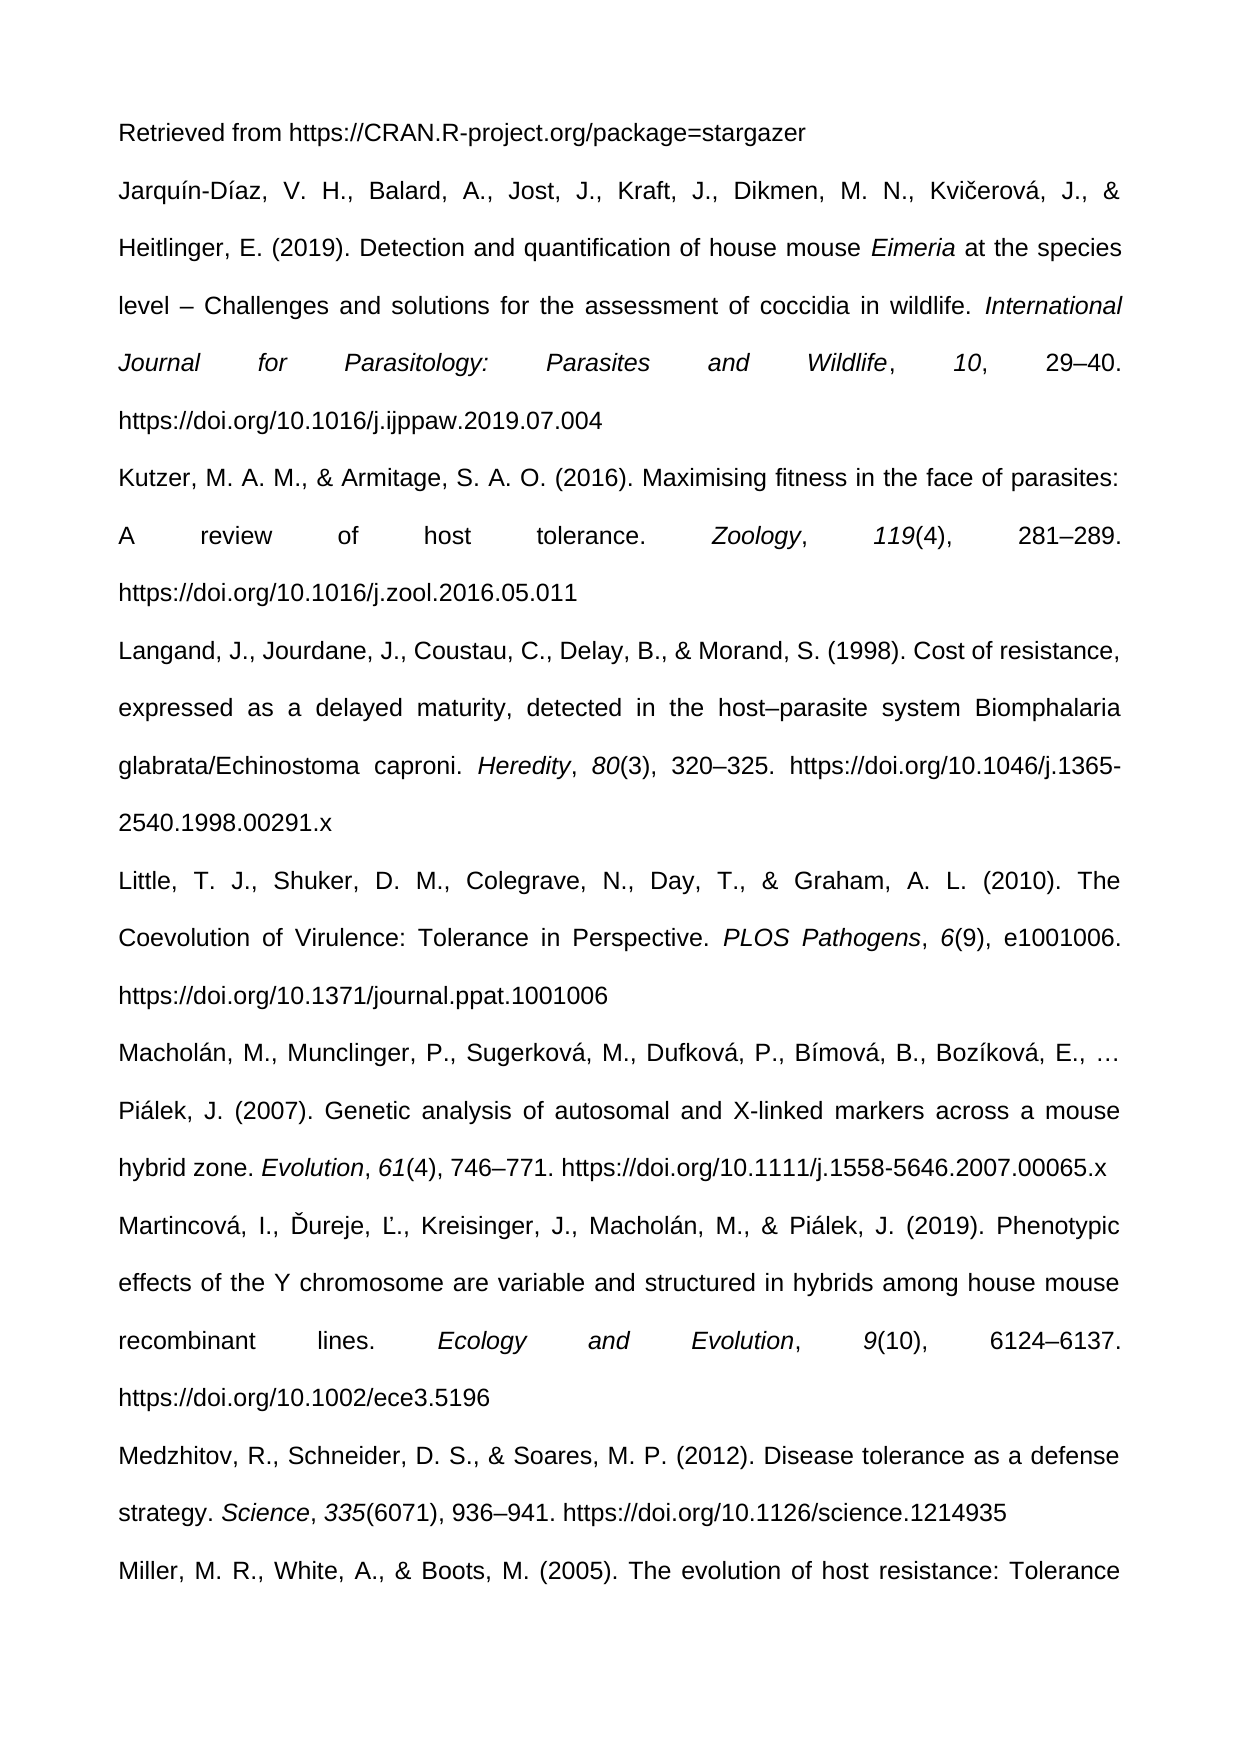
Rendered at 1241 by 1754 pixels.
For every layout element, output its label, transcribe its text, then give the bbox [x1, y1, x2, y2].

text Retrieved from https://CRAN.R-project.org/package=stargazer [118, 118, 1122, 147]
text Macholán, M., Munclinger, P., Sugerková, M., Dufková, P., Bímová, B., Bozíková, E., … Piálek, J. (2007). Genetic analysis of autosomal and X-linked markers across a mouse hybrid zone. Evolution, 61(4), 746–771. https://doi.org/10.1111/j.1558-5646.2007.00065.x [118, 1038, 1122, 1182]
text Little, T. J., Shuker, D. M., Colegrave, N., Day, T., & Graham, A. L. (2010). The Coevolution of Virulence: Tolerance in Perspective. PLOS Pathogens, 6(9), e1001006. https://doi.org/10.1371/journal.ppat.1001006 [118, 866, 1122, 1009]
text Kutzer, M. A. M., & Armitage, S. A. O. (2016). Maximising fitness in the face of parasites: A review of host tolerance. Zoology, 119(4), 281–289. https://doi.org/10.1016/j.zool.2016.05.011 [118, 463, 1122, 607]
text Martincová, I., Ďureje, Ľ., Kreisinger, J., Macholán, M., & Piálek, J. (2019). Phenotypic effects of the Y chromosome are variable and structured in hybrids among house mouse recombinant lines. Ecology and Evolution, 9(10), 6124–6137. https://doi.org/10.1002/ece3.5196 [118, 1211, 1122, 1412]
text Medzhitov, R., Schneider, D. S., & Soares, M. P. (2012). Disease tolerance as a defense strategy. Science, 335(6071), 936–941. https://doi.org/10.1126/science.1214935 [118, 1441, 1122, 1527]
text Miller, M. R., White, A., & Boots, M. (2005). The evolution of host resistance: Tolerance [118, 1556, 1122, 1584]
text Jarquín-Díaz, V. H., Balard, A., Jost, J., Kraft, J., Dikmen, M. N., Kvičerová, J., & Heitlinger, E. (2019). Detection and quantification of house mouse Eimeria at the species level – Challenges and solutions for the assessment of coccidia in wildlife. International Journal for Parasitology: Parasites and Wildlife, 10, 29–40. https://doi.org/10.1016/j.ijppaw.2019.07.004 [118, 176, 1122, 434]
text Langand, J., Jourdane, J., Coustau, C., Delay, B., & Morand, S. (1998). Cost of resistance, expressed as a delayed maturity, detected in the host–parasite system Biomphalaria glabrata/Echinostoma caproni. Heredity, 80(3), 320–325. https://doi.org/10.1046/j.1365-2540.1998.00291.x [118, 636, 1122, 837]
